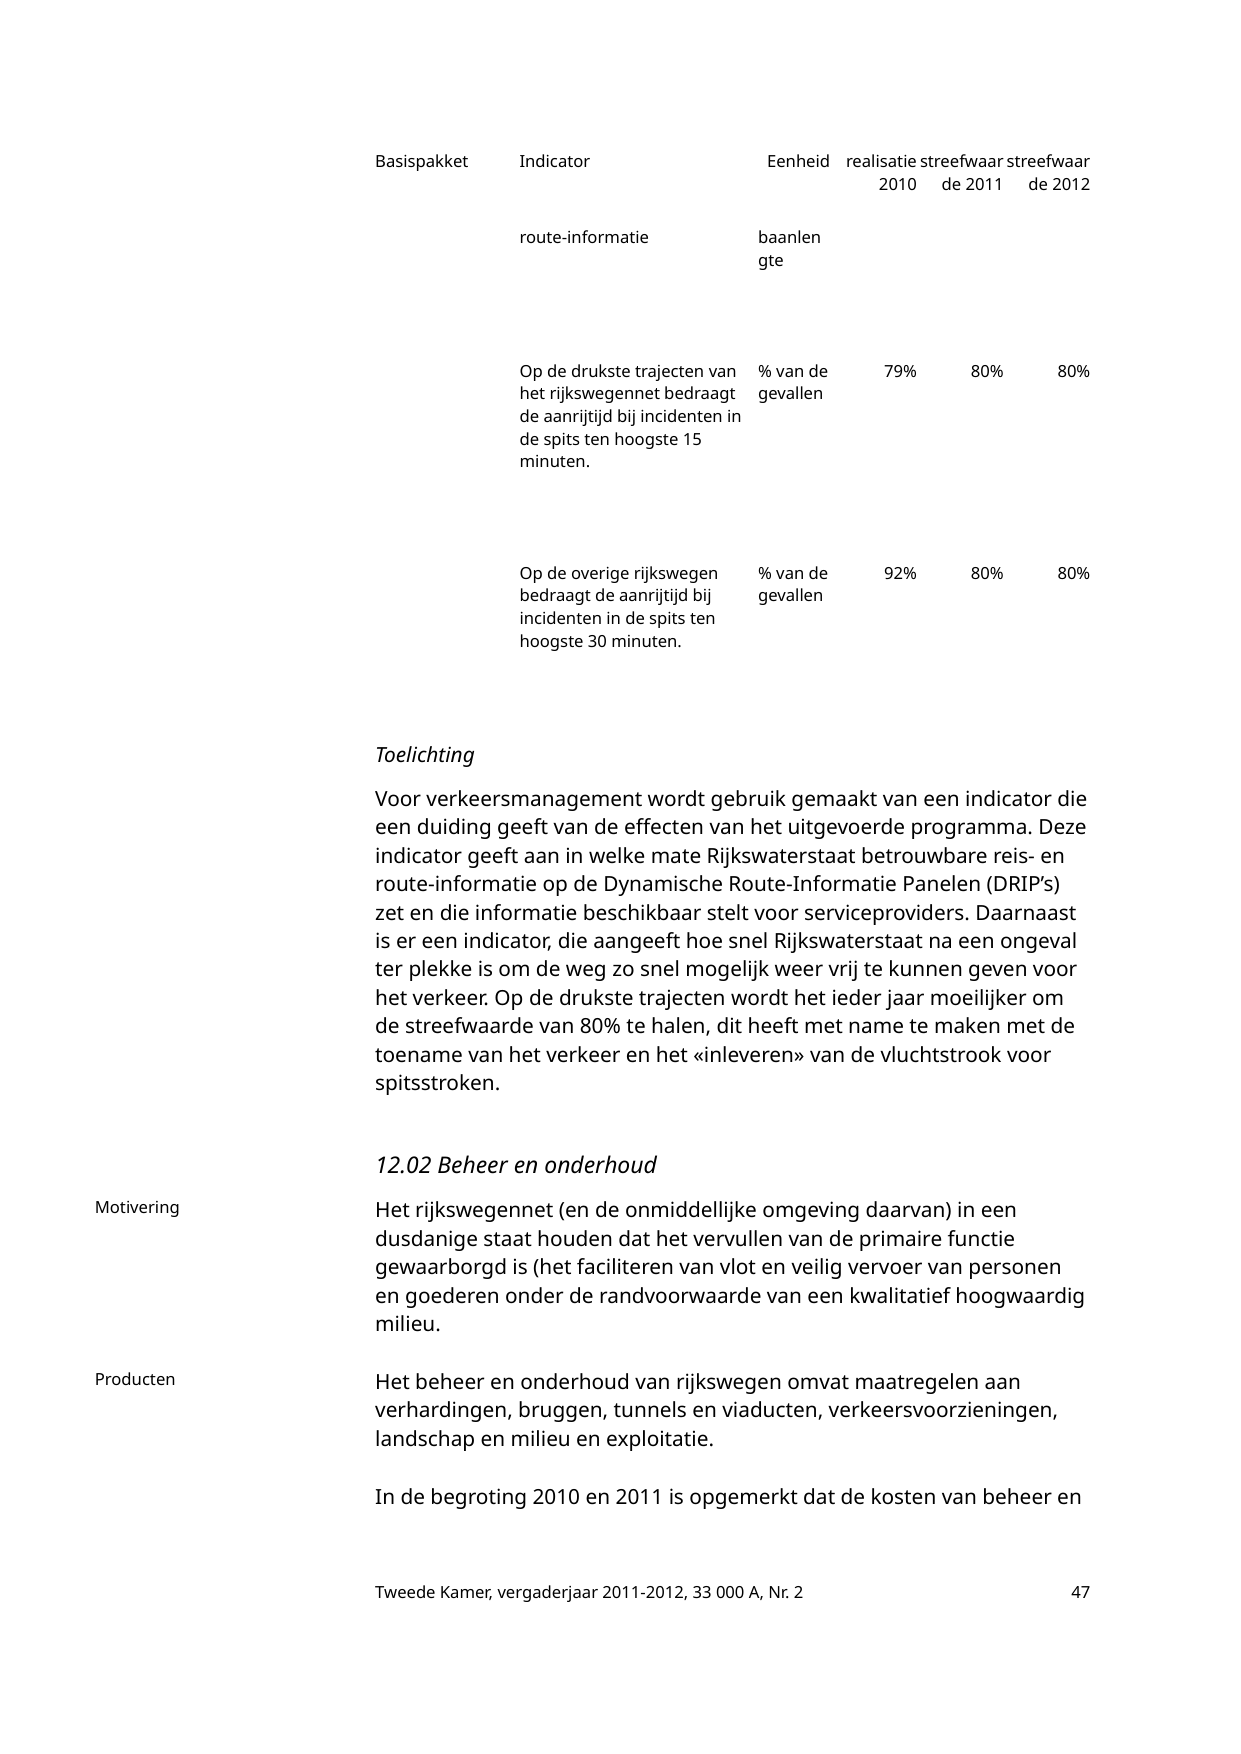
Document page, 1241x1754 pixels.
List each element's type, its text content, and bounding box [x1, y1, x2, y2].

table_header streefwaarde 2011 [917, 150, 1003, 225]
table_cell [917, 225, 1003, 301]
table_cell route-informatie [519, 225, 758, 301]
text Motivering [94, 1196, 328, 1218]
text Producten [94, 1367, 328, 1390]
table_cell [830, 503, 917, 561]
table_cell 92% [830, 561, 917, 682]
table_cell [375, 359, 519, 503]
table_cell [917, 301, 1003, 359]
table_cell 79% [830, 359, 917, 503]
table_cell [1003, 503, 1090, 561]
text Het rijkswegennet (en de onmiddellijke omgeving daarvan) in een dusdanige staat houden dat het vervullen van de primaire functie gewaarborgd is (het faciliteren van vlot en veilig vervoer van personen en goederen onder de randvoorwaarde van een kwalitatief hoogwaardig milieu. [375, 1196, 1090, 1338]
table_cell [519, 503, 758, 561]
table_cell [1003, 225, 1090, 301]
table_cell 80% [1003, 359, 1090, 503]
table_cell Op de drukste trajecten van het rijkswegennet bedraagt de aanrijtijd bij incidenten in de spits ten hoogste 15 minuten. [519, 359, 758, 503]
table_header streefwaarde 2012 [1003, 150, 1090, 225]
table_cell [375, 225, 519, 301]
text Het beheer en onderhoud van rijkswegen omvat maatregelen aan verhardingen, bruggen, tunnels en viaducten, verkeersvoorzieningen, landschap en milieu en exploitatie. [375, 1367, 1090, 1452]
table_cell baanlengte [758, 225, 830, 301]
table_header Basispakket [375, 150, 519, 225]
table_cell 80% [1003, 561, 1090, 682]
table_cell [830, 225, 917, 301]
table_cell Op de overige rijkswegen bedraagt de aanrijtijd bij incidenten in de spits ten hoogste 30 minuten. [519, 561, 758, 682]
table_cell [758, 503, 830, 561]
table_cell [375, 561, 519, 682]
table_cell 80% [917, 359, 1003, 503]
text Toelichting [375, 741, 1090, 769]
table_cell % van de gevallen [758, 359, 830, 503]
table_header realisatie 2010 [830, 150, 917, 225]
table_cell [917, 503, 1003, 561]
table_cell [519, 301, 758, 359]
text In de begroting 2010 en 2011 is opgemerkt dat de kosten van beheer en [375, 1482, 1090, 1510]
table_cell [375, 503, 519, 561]
table_cell 80% [917, 561, 1003, 682]
table_cell % van de gevallen [758, 561, 830, 682]
table_cell [830, 301, 917, 359]
subtitle 12.02 Beheer en onderhoud [375, 1149, 1090, 1181]
table_cell [375, 301, 519, 359]
table_header Indicator [519, 150, 758, 225]
text Voor verkeersmanagement wordt gebruik gemaakt van een indicator die een duiding geeft van de effecten van het uitgevoerde programma. Deze indicator geeft aan in welke mate Rijkswaterstaat betrouwbare reis- en route-informatie op de Dynamische Route-Informatie Panelen (DRIP’s) zet en die informatie beschikbaar stelt voor serviceproviders. Daarnaast is er een indicator, die aangeeft hoe snel Rijkswaterstaat na een ongeval ter plekke is om de weg zo snel mogelijk weer vrij te kunnen geven voor het verkeer. Op de drukste trajecten wordt het ieder jaar moeilijker om de streefwaarde van 80% te halen, dit heeft met name te maken met de toename van het verkeer en het «inleveren» van de vluchtstrook voor spitsstroken. [375, 784, 1090, 1097]
table_cell [1003, 301, 1090, 359]
table_cell [758, 301, 830, 359]
table_header Eenheid [758, 150, 830, 225]
